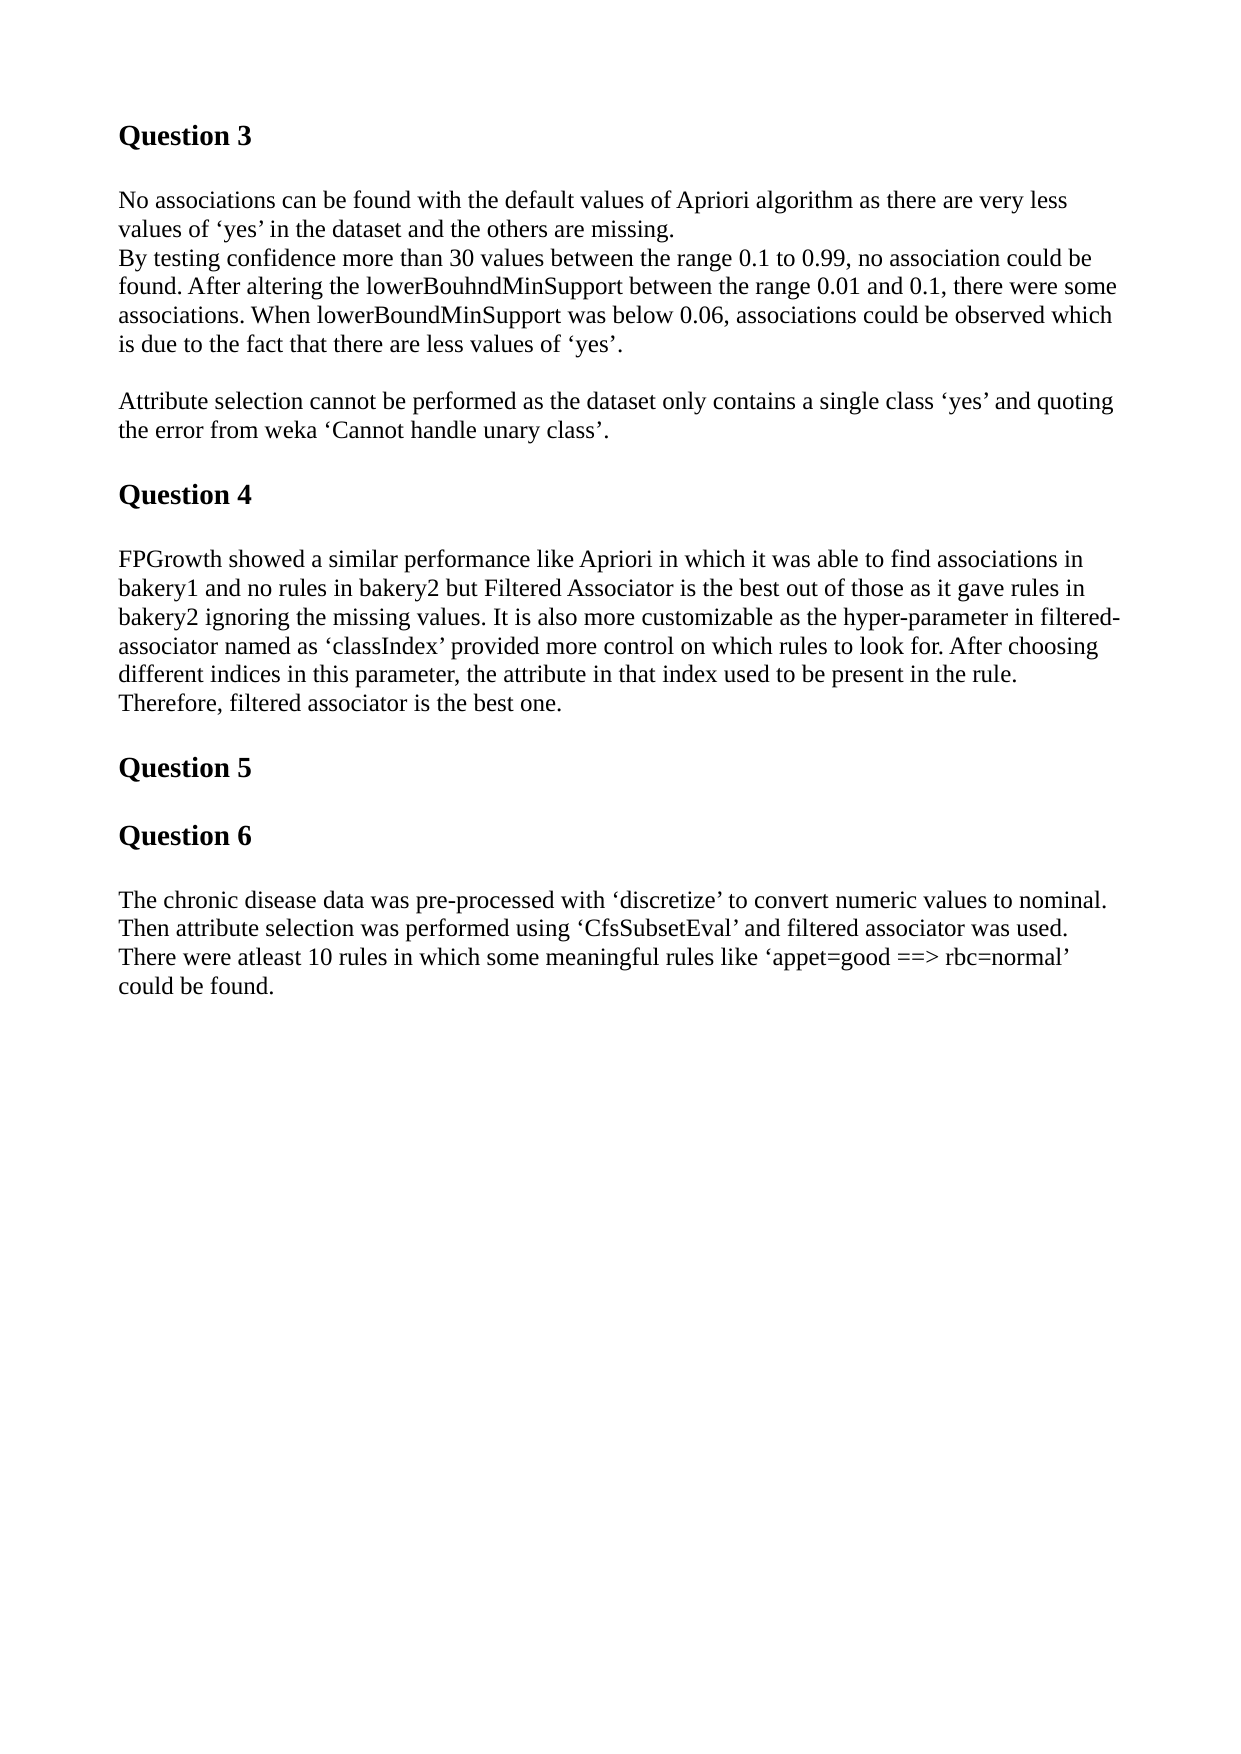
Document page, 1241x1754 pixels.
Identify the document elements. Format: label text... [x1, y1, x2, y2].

text FPGrowth showed a similar performance like Apriori in which it was able to find associations in bakery1 and no rules in bakery2 but Filtered Associator is the best out of those as it gave rules in bakery2 ignoring the missing values. It is also more customizable as the hyper-parameter in filtered-associator named as ‘classIndex’ provided more control on which rules to look for. After choosing different indices in this parameter, the attribute in that index used to be present in the rule. Therefore, filtered associator is the best one. [118, 544, 1122, 717]
text Question 5 [118, 751, 1122, 784]
text Attribute selection cannot be performed as the dataset only contains a single class ‘yes’ and quoting the error from weka ‘Cannot handle unary class’. [118, 386, 1122, 444]
text Question 6 [118, 818, 1122, 851]
text The chronic disease data was pre-processed with ‘discretize’ to convert numeric values to nominal. Then attribute selection was performed using ‘CfsSubsetEval’ and filtered associator was used. There were atleast 10 rules in which some meaningful rules like ‘appet=good ==> rbc=normal’ could be found. [118, 885, 1122, 1000]
text Question 3 [118, 118, 1122, 152]
text By testing confidence more than 30 values between the range 0.1 to 0.99, no association could be found. After altering the lowerBouhndMinSupport between the range 0.01 and 0.1, there were some associations. When lowerBoundMinSupport was below 0.06, associations could be observed which is due to the fact that there are less values of ‘yes’. [118, 243, 1122, 358]
text No associations can be found with the default values of Apriori algorithm as there are very less values of ‘yes’ in the dataset and the others are missing. [118, 185, 1122, 243]
text Question 4 [118, 477, 1122, 511]
